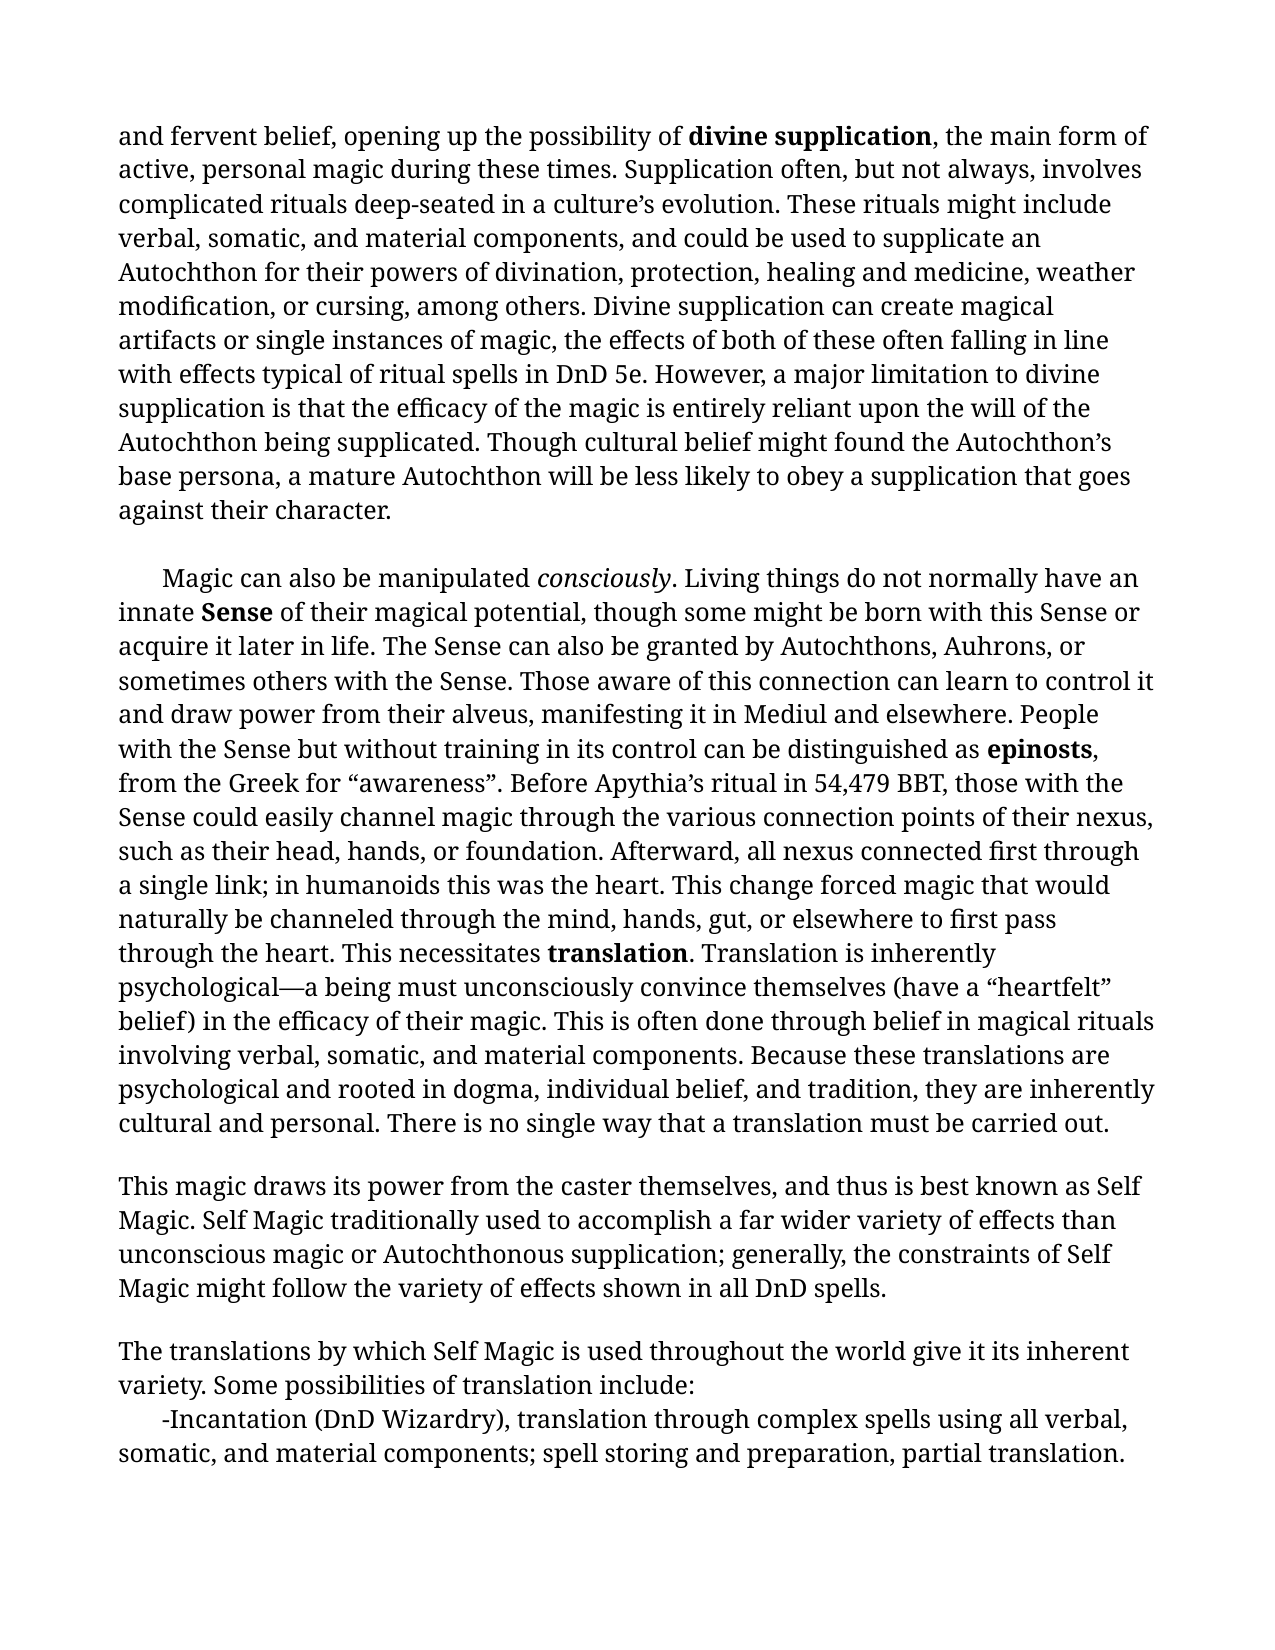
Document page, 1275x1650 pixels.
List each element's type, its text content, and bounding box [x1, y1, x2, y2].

text Magic can also be manipulated consciously. Living things do not normally have an innate Sense of their magical potential, though some might be born with this Sense or acquire it later in life. The Sense can also be granted by Autochthons, Auhrons, or sometimes others with the Sense. Those aware of this connection can learn to control it and draw power from their alveus, manifesting it in Mediul and elsewhere. People with the Sense but without training in its control can be distinguished as epinosts, from the Greek for “awareness”. Before Apythia’s ritual in 54,479 BBT, those with the Sense could easily channel magic through the various connection points of their nexus, such as their head, hands, or foundation. Afterward, all nexus connected first through a single link; in humanoids this was the heart. This change forced magic that would naturally be channeled through the mind, hands, gut, or elsewhere to first pass through the heart. This necessitates translation. Translation is inherently psychological—a being must unconsciously convince themselves (have a “heartfelt” belief) in the efficacy of their magic. This is often done through belief in magical rituals involving verbal, somatic, and material components. Because these translations are psychological and rooted in dogma, individual belief, and tradition, they are inherently cultural and personal. There is no single way that a translation must be carried out. [118, 561, 1157, 1140]
text and fervent belief, opening up the possibility of divine supplication, the main form of active, personal magic during these times. Supplication often, but not always, involves complicated rituals deep-seated in a culture’s evolution. These rituals might include verbal, somatic, and material components, and could be used to supplicate an Autochthon for their powers of divination, protection, healing and medicine, weather modification, or cursing, among others. Divine supplication can create magical artifacts or single instances of magic, the effects of both of these often falling in line with effects typical of ritual spells in DnD 5e. However, a major limitation to divine supplication is that the efficacy of the magic is entirely reliant upon the will of the Autochthon being supplicated. Though cultural belief might found the Autochthon’s base persona, a mature Autochthon will be less likely to obey a supplication that goes against their character. [118, 118, 1157, 527]
text The translations by which Self Magic is used throughout the world give it its inherent variety. Some possibilities of translation include: [118, 1334, 1157, 1402]
text -Incantation (DnD Wizardry), translation through complex spells using all verbal, somatic, and material components; spell storing and preparation, partial translation. [118, 1402, 1157, 1470]
text This magic draws its power from the caster themselves, and thus is best known as Self Magic. Self Magic traditionally used to accomplish a far wider variety of effects than unconscious magic or Autochthonous supplication; generally, the constraints of Self Magic might follow the variety of effects shown in all DnD spells. [118, 1169, 1157, 1305]
